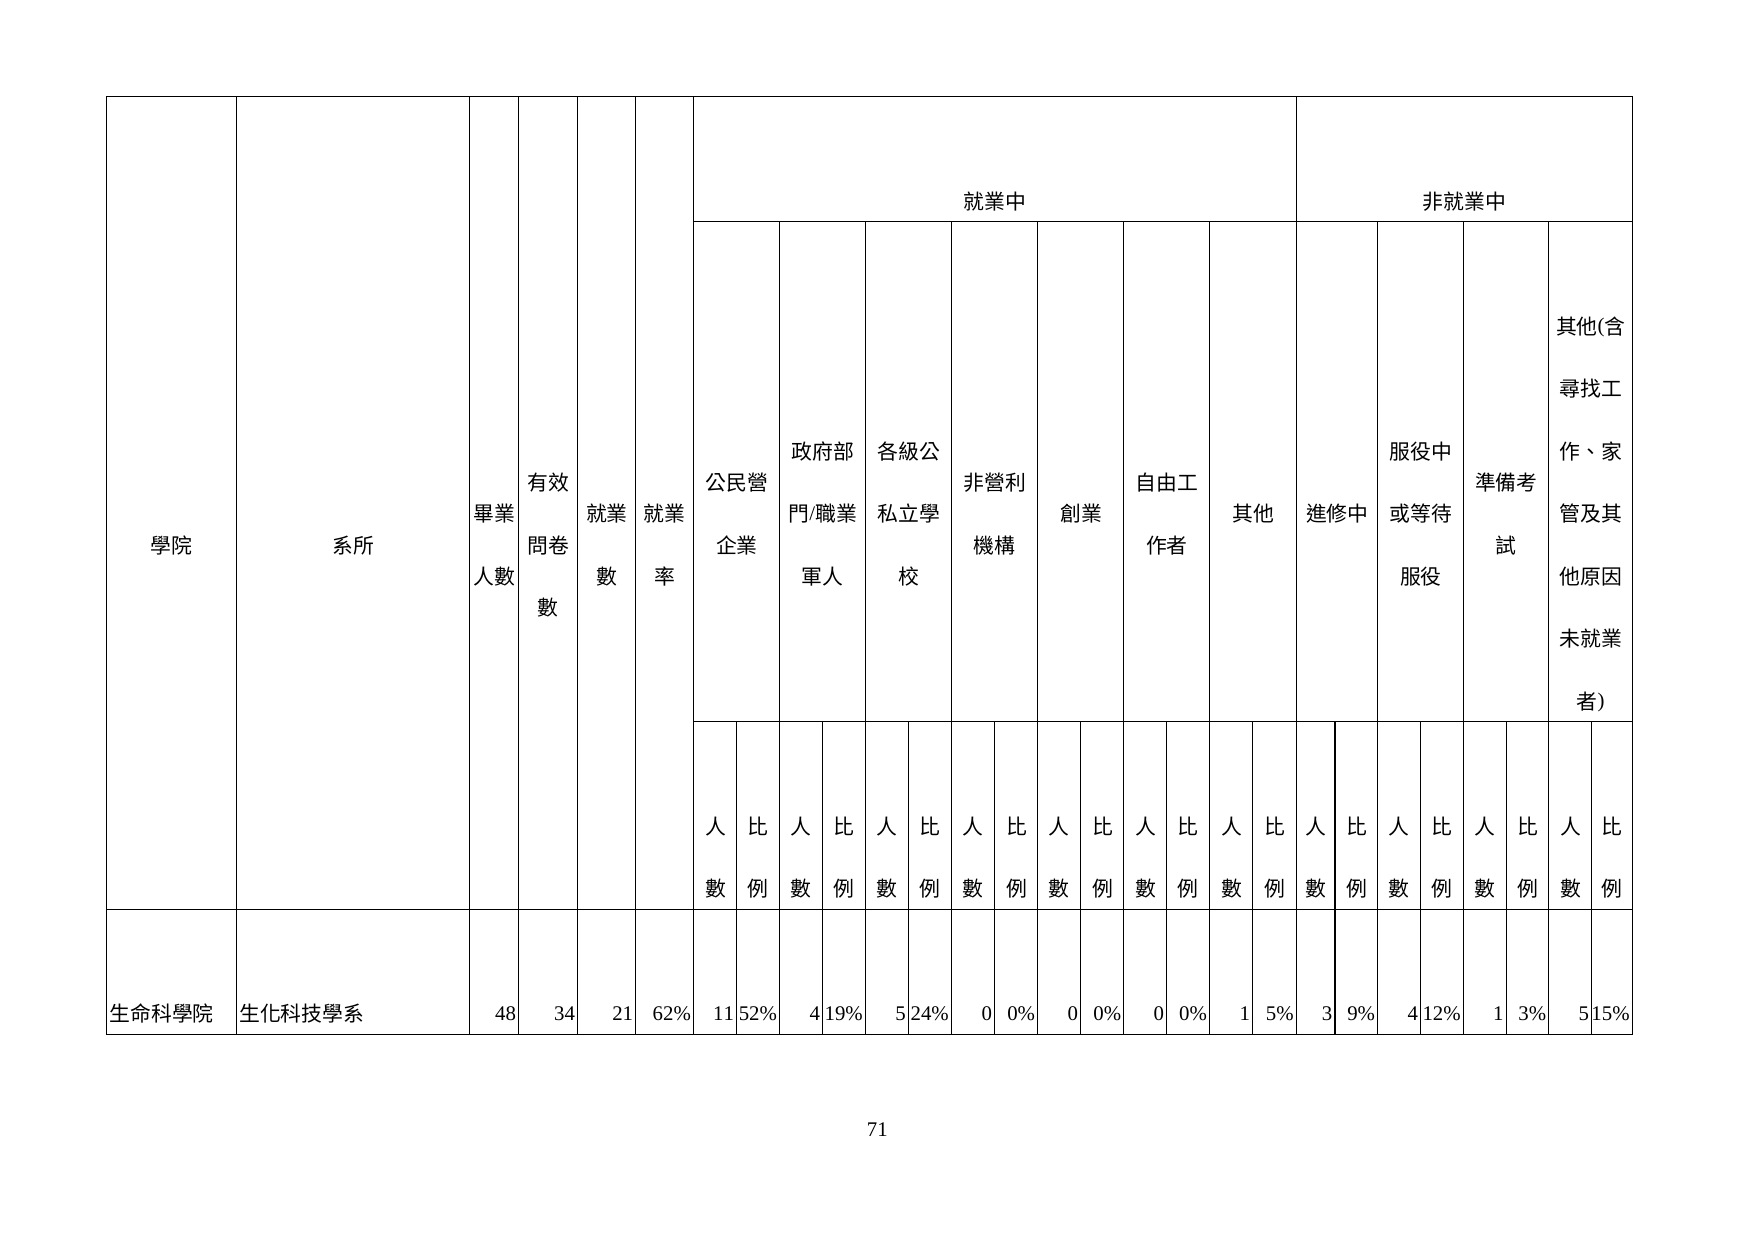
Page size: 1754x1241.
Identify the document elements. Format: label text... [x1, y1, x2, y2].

table_cell 12% [1421, 910, 1463, 1033]
table_header 就業數 [578, 97, 635, 908]
table_header 有效問卷數 [519, 97, 577, 908]
table_cell 比例 [823, 722, 865, 908]
table_cell 比例 [1507, 722, 1548, 908]
table_cell 人數 [780, 722, 822, 908]
table_cell 比例 [1336, 722, 1377, 908]
table_cell 公民營企業 [694, 222, 779, 721]
table_cell 人數 [1038, 722, 1080, 908]
table_cell 人數 [1549, 722, 1591, 908]
table_cell 5 [866, 910, 908, 1033]
table_cell 人數 [1210, 722, 1252, 908]
table_cell 人數 [952, 722, 994, 908]
table_cell 政府部門/職業軍人 [780, 222, 865, 721]
table_cell 生化科技學系 [237, 910, 469, 1033]
table_cell 0 [1038, 910, 1080, 1033]
table_cell 生命科學院 [107, 910, 236, 1033]
table_cell 4 [780, 910, 822, 1033]
table_header 就業率 [636, 97, 693, 908]
table_cell 其他(含尋找工作、家管及其他原因未就業者) [1549, 222, 1632, 721]
table_cell 52% [737, 910, 779, 1033]
table_cell 比例 [1253, 722, 1296, 908]
table_cell 準備考試 [1464, 222, 1548, 721]
table_cell 人數 [1297, 722, 1334, 908]
table_header 學院 [107, 97, 236, 908]
table_cell 62% [636, 910, 693, 1033]
table_cell 人數 [1464, 722, 1506, 908]
table_cell 人數 [1124, 722, 1166, 908]
table_cell 5% [1253, 910, 1296, 1033]
table_cell 服役中或等待服役 [1378, 222, 1463, 721]
table_cell 0 [1124, 910, 1166, 1033]
table_cell 比例 [1421, 722, 1463, 908]
table_cell 34 [519, 910, 577, 1033]
table_cell 人數 [1378, 722, 1420, 908]
table_cell 人數 [694, 722, 736, 908]
table_cell 創業 [1038, 222, 1123, 721]
table_cell 1 [1210, 910, 1252, 1033]
table_cell 0% [1081, 910, 1123, 1033]
table_cell 0% [995, 910, 1037, 1033]
table_cell 24% [909, 910, 951, 1033]
table_cell 15% [1592, 910, 1632, 1033]
table_cell 進修中 [1297, 222, 1377, 721]
table_cell 1 [1464, 910, 1506, 1033]
table_cell 比例 [995, 722, 1037, 908]
table_cell 9% [1336, 910, 1377, 1033]
table_cell 19% [823, 910, 865, 1033]
table_cell 48 [470, 910, 518, 1033]
table_cell 11 [694, 910, 736, 1033]
table_header 畢業人數 [470, 97, 518, 908]
table_cell 比例 [1167, 722, 1209, 908]
table_cell 0 [952, 910, 994, 1033]
table_header 就業中 [694, 97, 1296, 221]
table_cell 比例 [1592, 722, 1632, 908]
table_cell 各級公私立學校 [866, 222, 951, 721]
table_cell 非營利機構 [952, 222, 1037, 721]
table_cell 0% [1167, 910, 1209, 1033]
table_cell 5 [1549, 910, 1591, 1033]
table_cell 人數 [866, 722, 908, 908]
table_cell 自由工作者 [1124, 222, 1209, 721]
table_cell 比例 [1081, 722, 1123, 908]
table_cell 4 [1378, 910, 1420, 1033]
table_cell 21 [578, 910, 635, 1033]
table_cell 比例 [737, 722, 779, 908]
table_header 系所 [237, 97, 469, 908]
table_cell 3 [1297, 910, 1334, 1033]
table_cell 3% [1507, 910, 1548, 1033]
table_cell 比例 [909, 722, 951, 908]
table_header 非就業中 [1297, 97, 1632, 221]
table_cell 其他 [1210, 222, 1296, 721]
